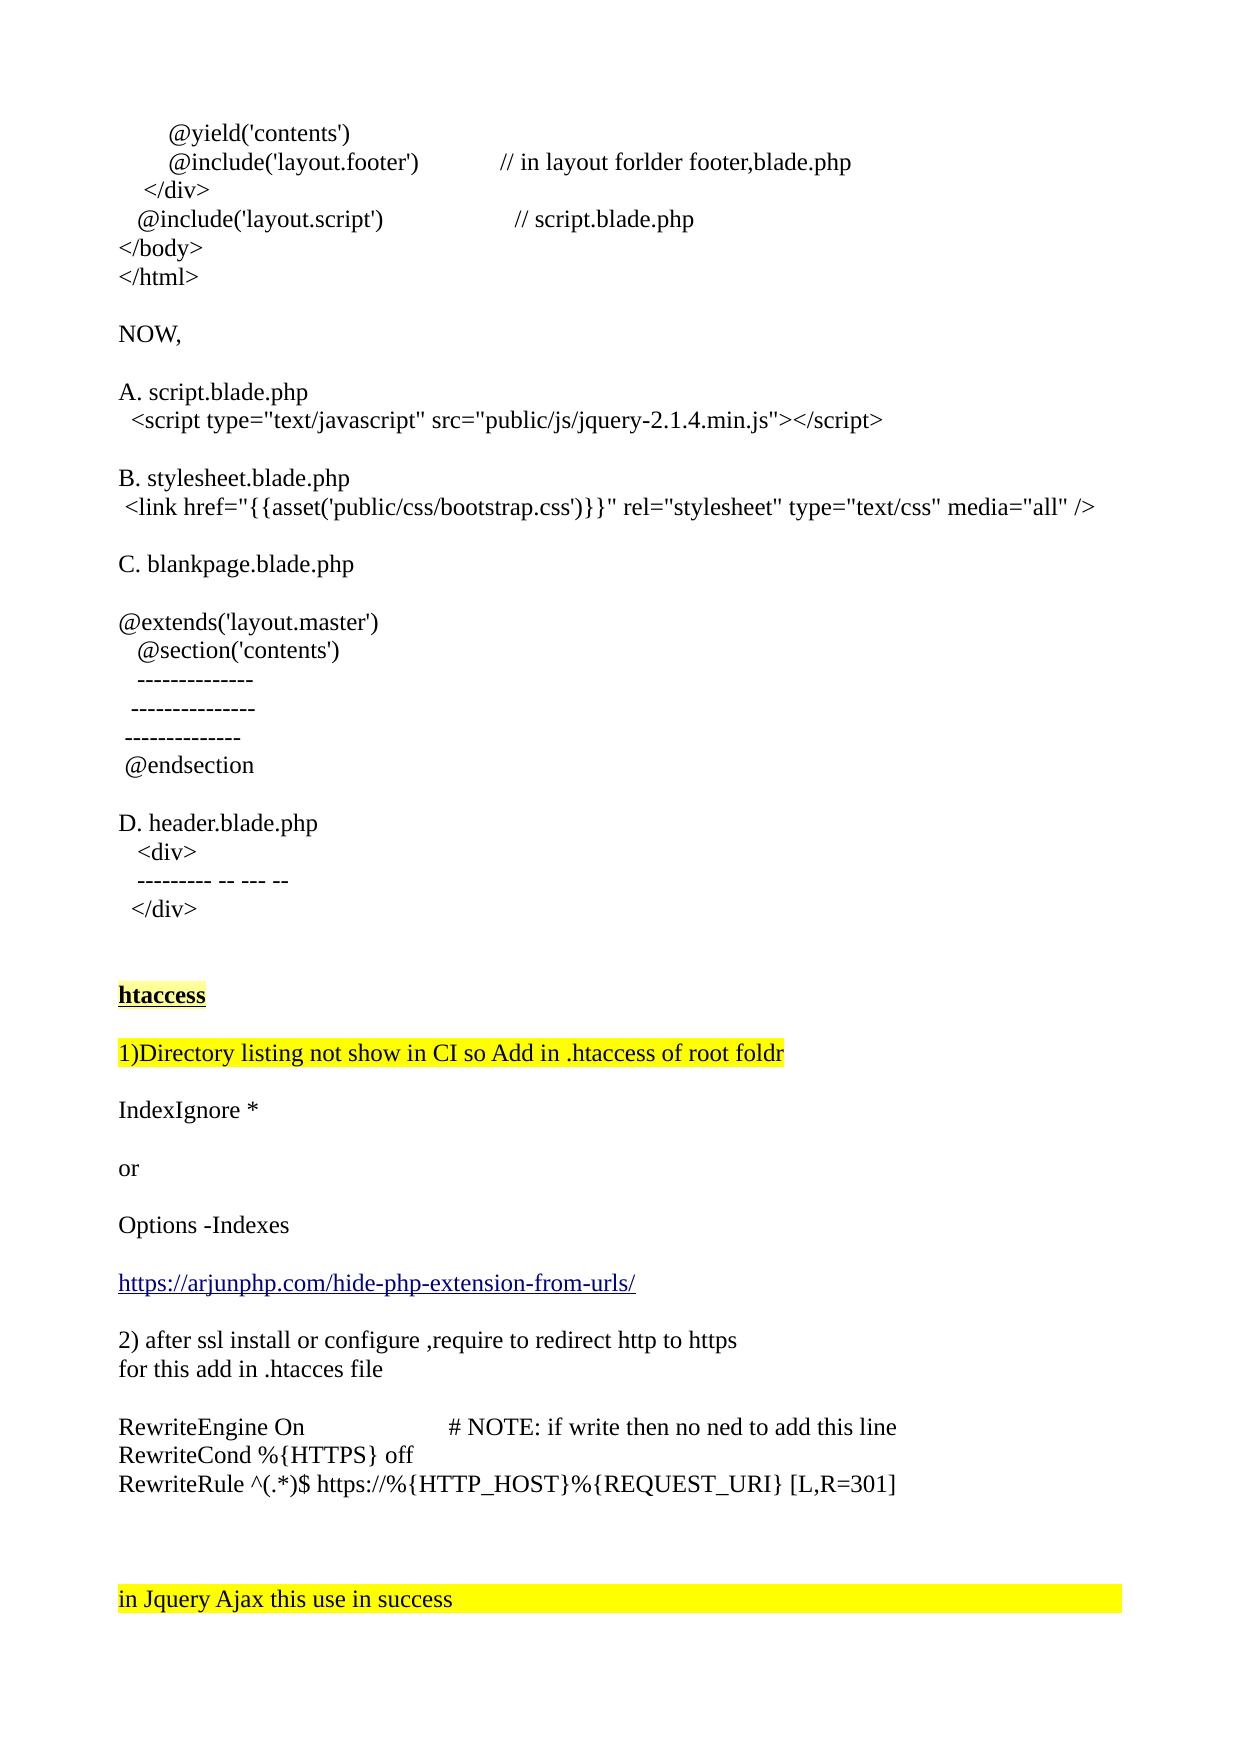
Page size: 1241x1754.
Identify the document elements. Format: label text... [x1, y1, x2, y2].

text <script type="text/javascript" src="public/js/jquery-2.1.4.min.js"></script> [118, 406, 1122, 434]
text @section('contents') [118, 636, 1122, 664]
text -------------- [118, 664, 1122, 693]
text @include('layout.footer') // in layout forlder footer,blade.php [118, 147, 1122, 176]
text @extends('layout.master') [118, 607, 1122, 636]
text https://arjunphp.com/hide-php-extension-from-urls/ [118, 1268, 1122, 1297]
text C. blankpage.blade.php [118, 549, 1122, 578]
text </html> [118, 262, 1122, 291]
text </div> [118, 176, 1122, 204]
text NOW, [118, 319, 1122, 348]
text </div> [118, 894, 1122, 923]
text Options -Indexes [118, 1211, 1122, 1239]
text </body> [118, 233, 1122, 262]
text @endsection [118, 751, 1122, 779]
text htaccess [118, 981, 1122, 1009]
text <link href="{{asset('public/css/bootstrap.css')}}" rel="stylesheet" type="text/css" media="all" /> [118, 492, 1122, 521]
text A. script.blade.php [118, 377, 1122, 406]
text in Jquery Ajax this use in success [118, 1584, 1122, 1613]
text RewriteCond %{HTTPS} off [118, 1441, 1122, 1469]
text IndexIgnore * [118, 1096, 1122, 1124]
text -------------- [118, 722, 1122, 751]
text --------------- [118, 693, 1122, 722]
text @include('layout.script') // script.blade.php [118, 204, 1122, 233]
text <div> [118, 837, 1122, 866]
text --------- -- --- -- [118, 866, 1122, 894]
text RewriteEngine On # NOTE: if write then no ned to add this line [118, 1412, 1122, 1441]
text B. stylesheet.blade.php [118, 463, 1122, 492]
text or [118, 1153, 1122, 1182]
text RewriteRule ^(.*)$ https://%{HTTP_HOST}%{REQUEST_URI} [L,R=301] [118, 1469, 1122, 1498]
text 1)Directory listing not show in CI so Add in .htaccess of root foldr [118, 1038, 1122, 1067]
text D. header.blade.php [118, 808, 1122, 837]
text @yield('contents') [118, 118, 1122, 147]
text 2) after ssl install or configure ,require to redirect http to https for this add in .htacces file [118, 1326, 1122, 1383]
